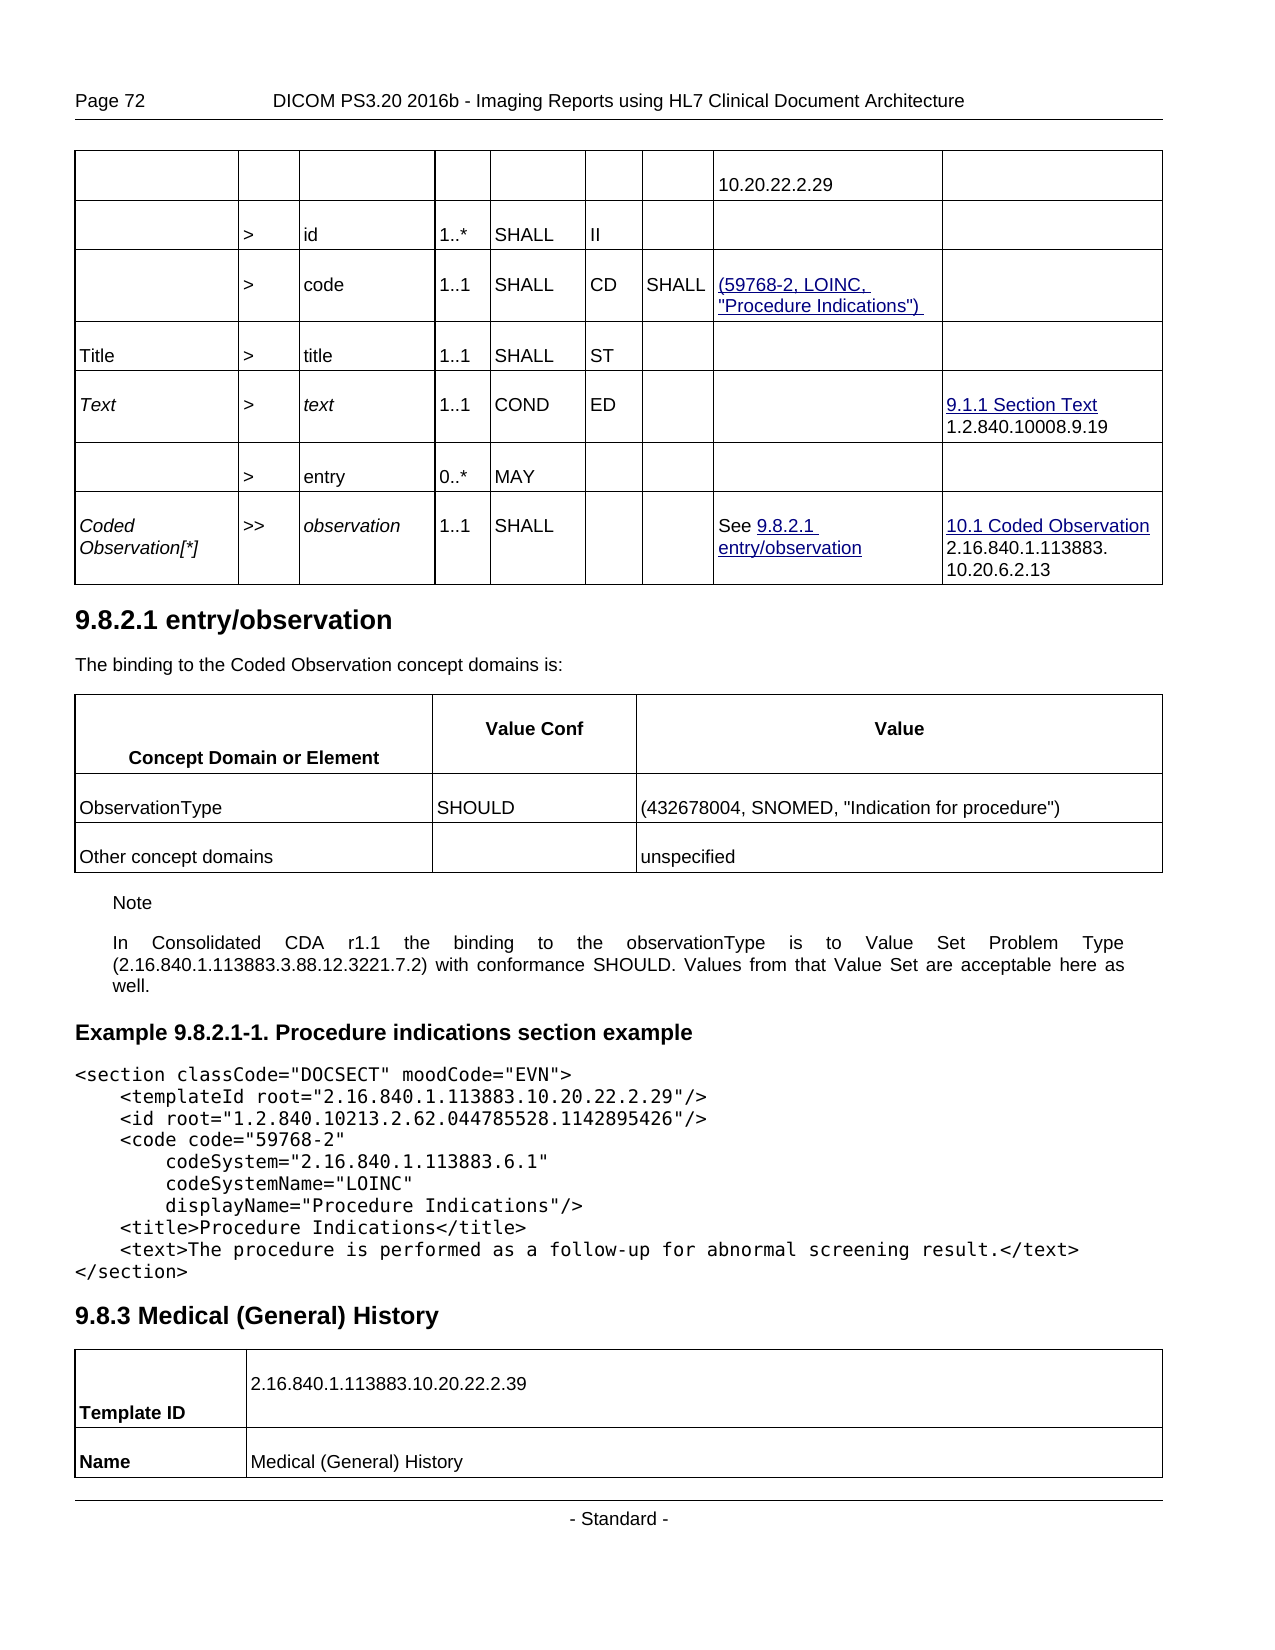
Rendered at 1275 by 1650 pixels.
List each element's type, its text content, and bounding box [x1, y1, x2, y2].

table_cell Title [76, 322, 238, 370]
table_cell [433, 823, 636, 872]
table_cell [714, 443, 942, 491]
table_cell 0..* [436, 443, 490, 491]
table_cell [643, 322, 713, 370]
table_cell SHALL [491, 492, 585, 584]
table_cell [436, 151, 490, 200]
table_cell 9.1.1 Section Text 1.2.840.10008.9.19 [943, 371, 1162, 442]
table_cell II [586, 201, 642, 249]
table_cell SHALL [491, 201, 585, 249]
table_cell (59768-2, LOINC, "Procedure Indications") [714, 250, 942, 321]
table_cell [586, 492, 642, 584]
table_cell Observation​Type [76, 774, 432, 822]
table_cell > [239, 250, 299, 321]
table_cell Coded​Observation[*] [76, 492, 238, 584]
table_cell [943, 322, 1162, 370]
table_cell [239, 151, 299, 200]
table_cell code [300, 250, 434, 321]
table_cell unspecified [637, 823, 1162, 872]
table_cell > [239, 322, 299, 370]
table_cell [586, 151, 642, 200]
table_cell [943, 443, 1162, 491]
table_cell Medical (General) History [247, 1428, 1162, 1477]
table_header Value Conf [433, 695, 636, 773]
table_cell ED [586, 371, 642, 442]
text 9.8.3 Medical (General) History [75, 1301, 1162, 1330]
table_cell [76, 201, 238, 249]
table_cell title [300, 322, 434, 370]
table_header 2.16.840.1.113883.​10.20.22.2.39 [247, 1350, 1162, 1427]
table_cell [943, 151, 1162, 200]
text 9.8.2.1 entry/observation [75, 604, 1162, 635]
table_cell Text [76, 371, 238, 442]
text Note [112, 892, 1125, 913]
table_cell 1..* [436, 201, 490, 249]
table_cell 10.20.22.2.29 [714, 151, 942, 200]
table_cell [76, 250, 238, 321]
table_cell [714, 322, 942, 370]
table_cell [643, 443, 713, 491]
table_header Template ID [76, 1350, 246, 1427]
table_cell (432678004, SNOMED, "Indication for procedure") [637, 774, 1162, 822]
table_cell 1..1 [436, 371, 490, 442]
text The binding to the Coded Observation concept domains is: [75, 654, 1162, 675]
table_cell CD [586, 250, 642, 321]
table_cell 10.1 Coded Observation 2.16.840.1.113883.​10.20.6.2.13 [943, 492, 1162, 584]
table_header Concept Domain or Element [76, 695, 432, 773]
table_cell id [300, 201, 434, 249]
table_cell >> [239, 492, 299, 584]
table_cell [491, 151, 585, 200]
table_cell text [300, 371, 434, 442]
text In Consolidated CDA r1.1 the binding to the observationType is to Value Set Problem Type (2.16.840.1.113883.3.88.12.3221.7.2) with conformance SHOULD. Values from that Value Set are acceptable here as well. [112, 932, 1125, 997]
text <section classCode="DOCSECT" moodCode="EVN"> <templateId root="2.16.840.1.113883.10.20.22.2.29"/> <id root="1.2.840.10213.2.62.044785528.1142895426"/> <code code="59768-2" codeSystem="2.16.840.1.113883.6.1" codeSystemName="LOINC" displayName="Procedure Indications"/> <title>Procedure Indications</title> <text>The procedure is performed as a follow-up for abnormal screening result.</text> </section> [75, 1064, 1162, 1283]
table_cell SHOULD [433, 774, 636, 822]
table_cell SHALL [643, 250, 713, 321]
table_cell [643, 201, 713, 249]
text Example 9.8.2.1-1. Procedure indications section example [75, 1019, 1162, 1045]
table_cell > [239, 201, 299, 249]
table_cell Other concept domains [76, 823, 432, 872]
table_cell COND [491, 371, 585, 442]
table_cell SHALL [491, 250, 585, 321]
table_cell 1..1 [436, 492, 490, 584]
table_cell [643, 371, 713, 442]
table_cell [76, 443, 238, 491]
table_cell > [239, 371, 299, 442]
table_cell [714, 201, 942, 249]
table_cell [943, 250, 1162, 321]
table_cell [643, 492, 713, 584]
table_cell [76, 151, 238, 200]
table_cell See 9.8.2.1 entry/observation [714, 492, 942, 584]
table_cell 1..1 [436, 250, 490, 321]
table_header Value [637, 695, 1162, 773]
table_cell entry [300, 443, 434, 491]
table_cell 1..1 [436, 322, 490, 370]
table_cell [300, 151, 434, 200]
table_cell [643, 151, 713, 200]
table_cell [714, 371, 942, 442]
table_cell [586, 443, 642, 491]
table_cell > [239, 443, 299, 491]
table_cell SHALL [491, 322, 585, 370]
table_cell ST [586, 322, 642, 370]
table_cell [943, 201, 1162, 249]
table_cell MAY [491, 443, 585, 491]
table_cell Name [76, 1428, 246, 1477]
table_cell observation [300, 492, 434, 584]
